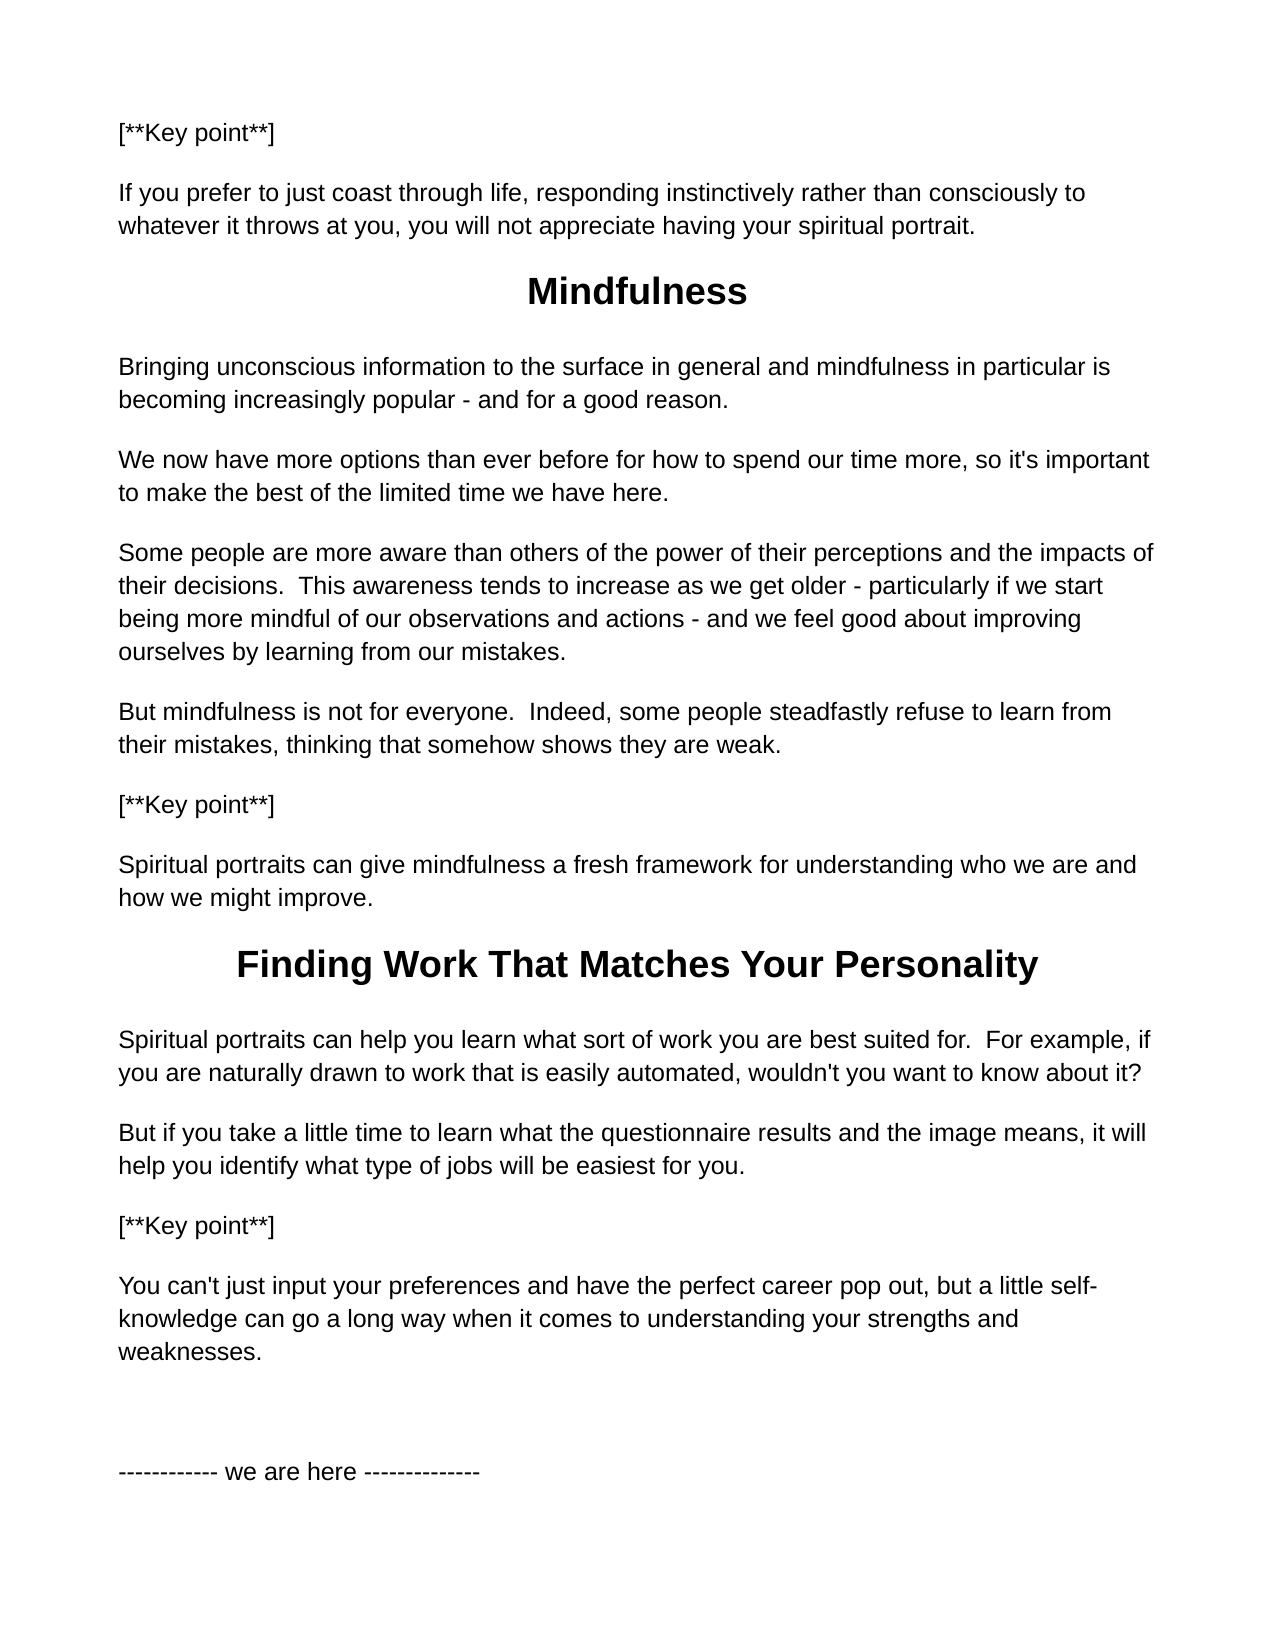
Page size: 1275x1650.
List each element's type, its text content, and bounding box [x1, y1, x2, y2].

text ------------ we are here -------------- [118, 1457, 1157, 1485]
text [**Key point**] [118, 118, 1157, 147]
text If you prefer to just coast through life, responding instinctively rather than consciously to whatever it throws at you, you will not appreciate having your spiritual portrait. [118, 178, 1157, 240]
text [**Key point**] [118, 790, 1157, 819]
text You can't just input your preferences and have the perfect career pop out, but a little self-knowledge can go a long way when it comes to understanding your strengths and weaknesses. [118, 1271, 1157, 1365]
text But if you take a little time to learn what the questionnaire results and the image means, it will help you identify what type of jobs will be easiest for you. [118, 1118, 1157, 1179]
text We now have more options than ever before for how to spend our time more, so it's important to make the best of the limited time we have here. [118, 445, 1157, 507]
text Some people are more aware than others of the power of their perceptions and the impacts of their decisions. This awareness tends to increase as we get older - particularly if we start being more mindful of our observations and actions - and we feel good about improving ourselves by learning from our mistakes. [118, 538, 1157, 666]
text [**Key point**] [118, 1211, 1157, 1239]
text Spiritual portraits can give mindfulness a fresh framework for understanding who we are and how we might improve. [118, 850, 1157, 912]
text Spiritual portraits can help you learn what sort of work you are best suited for. For example, if you are naturally drawn to work that is easily automated, wouldn't you want to know about it? [118, 1024, 1157, 1086]
text Bringing unconscious information to the surface in general and mindfulness in particular is becoming increasingly popular - and for a good reason. [118, 352, 1157, 414]
text But mindfulness is not for everyone. Indeed, some people steadfastly refuse to learn from their mistakes, thinking that somehow shows they are weak. [118, 697, 1157, 759]
subtitle Mindfulness [118, 269, 1157, 313]
subtitle Finding Work That Matches Your Personality [118, 941, 1157, 985]
